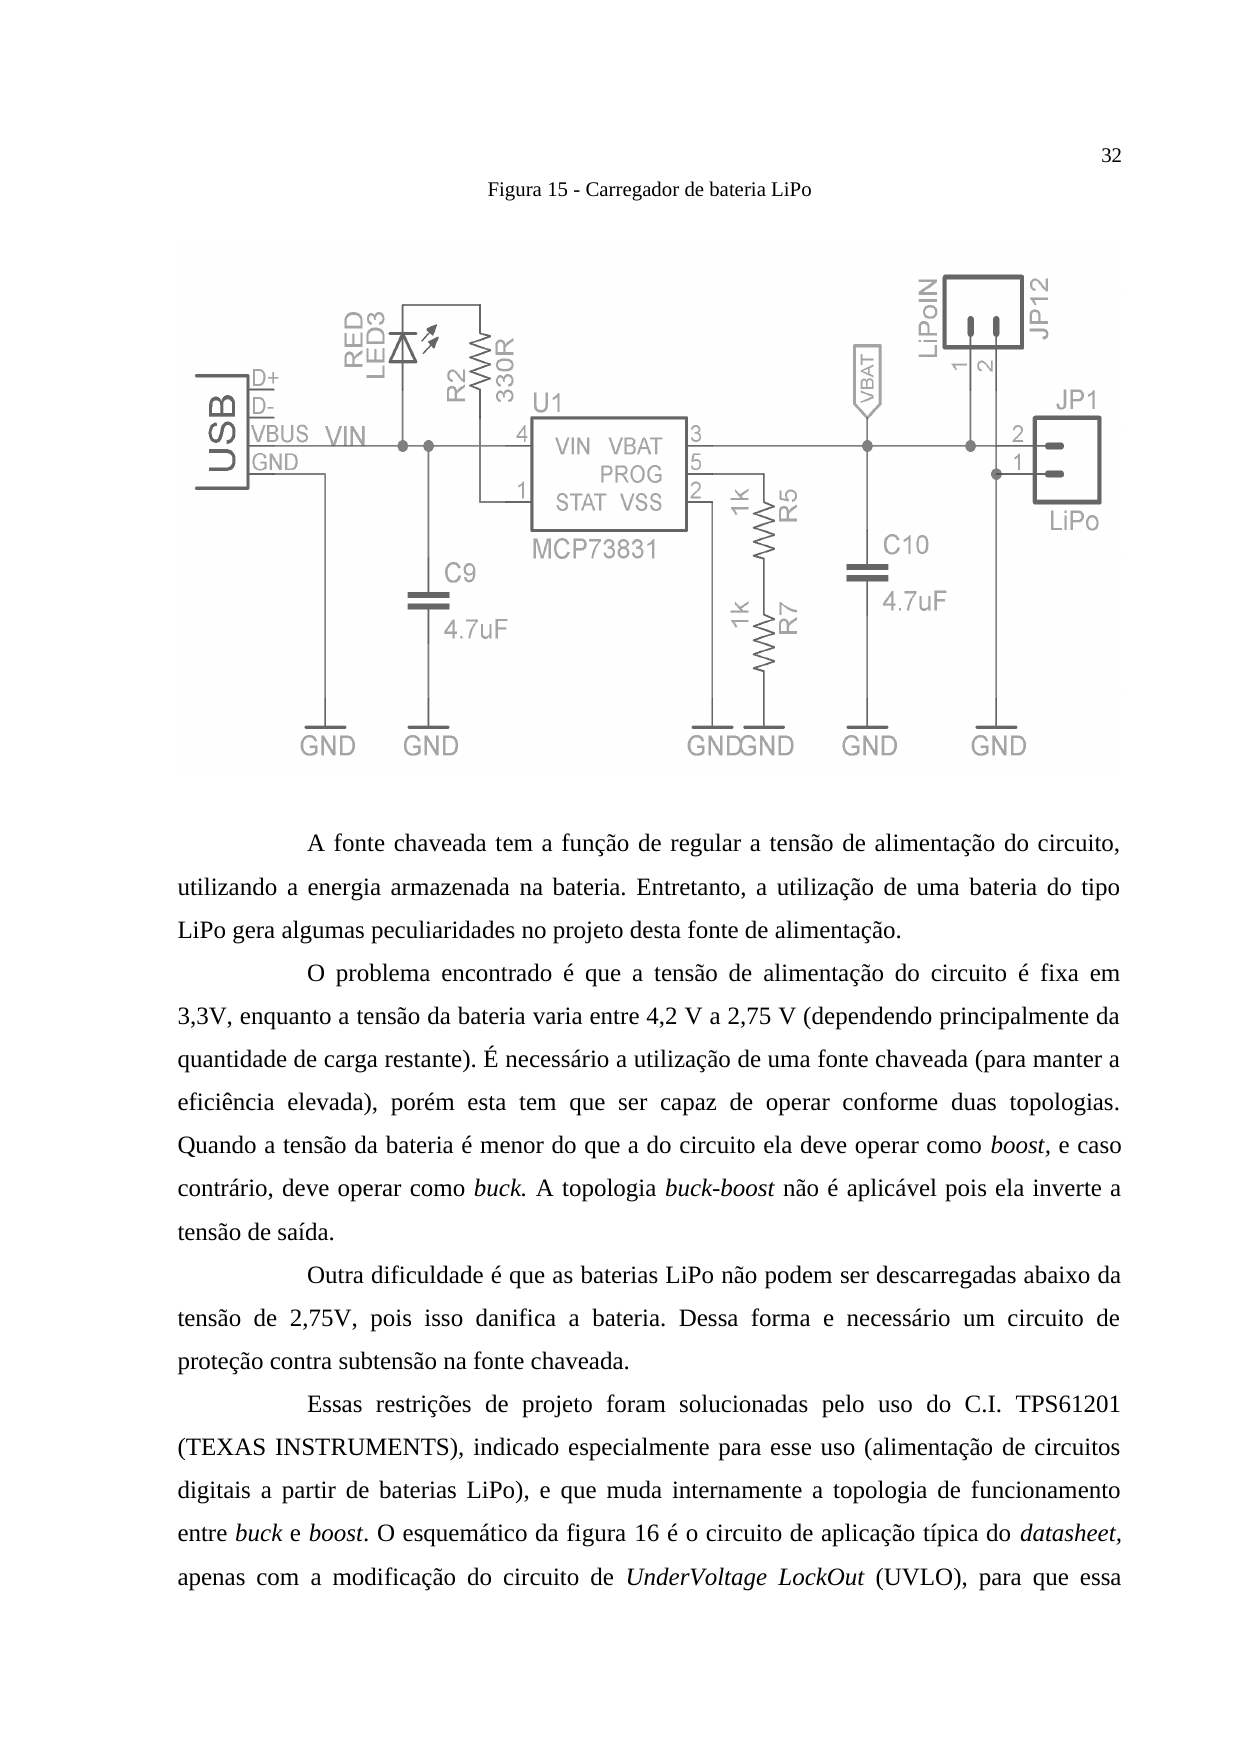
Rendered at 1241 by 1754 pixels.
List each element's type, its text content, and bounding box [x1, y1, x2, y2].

text O problema encontrado é que a tensão de alimentação do circuito é fixa em 3,3V, enquanto a tensão da bateria varia entre 4,2 V a 2,75 V (dependendo principalmente da quantidade de carga restante). É necessário a utilização de uma fonte chaveada (para manter a eficiência elevada), porém esta tem que ser capaz de operar conforme duas topologias. Quando a tensão da bateria é menor do que a do circuito ela deve operar como boost, e caso contrário, deve operar como buck. A topologia buck-boost não é aplicável pois ela inverte a tensão de saída. [177, 958, 1122, 1245]
list Carregador de bateria LiPo [177, 177, 1122, 201]
text Outra dificuldade é que as baterias LiPo não podem ser descarregadas abaixo da tensão de 2,75V, pois isso danifica a bateria. Dessa forma e necessário um circuito de proteção contra subtensão na fonte chaveada. [177, 1260, 1122, 1375]
text Essas restrições de projeto foram solucionadas pelo uso do C.I. TPS61201 (TEXAS INSTRUMENTS), indicado especialmente para esse uso (alimentação de circuitos digitais a partir de baterias LiPo), e que muda internamente a topologia de funcionamento entre buck e boost. O esquemático da figura 16 é o circuito de aplicação típica do datasheet, apenas com a modificação do circuito de UnderVoltage LockOut (UVLO), para que essa [177, 1389, 1122, 1590]
text A fonte chaveada tem a função de regular a tensão de alimentação do circuito, utilizando a energia armazenada na bateria. Entretanto, a utilização de uma bateria do tipo LiPo gera algumas peculiaridades no projeto desta fonte de alimentação. [177, 828, 1122, 943]
